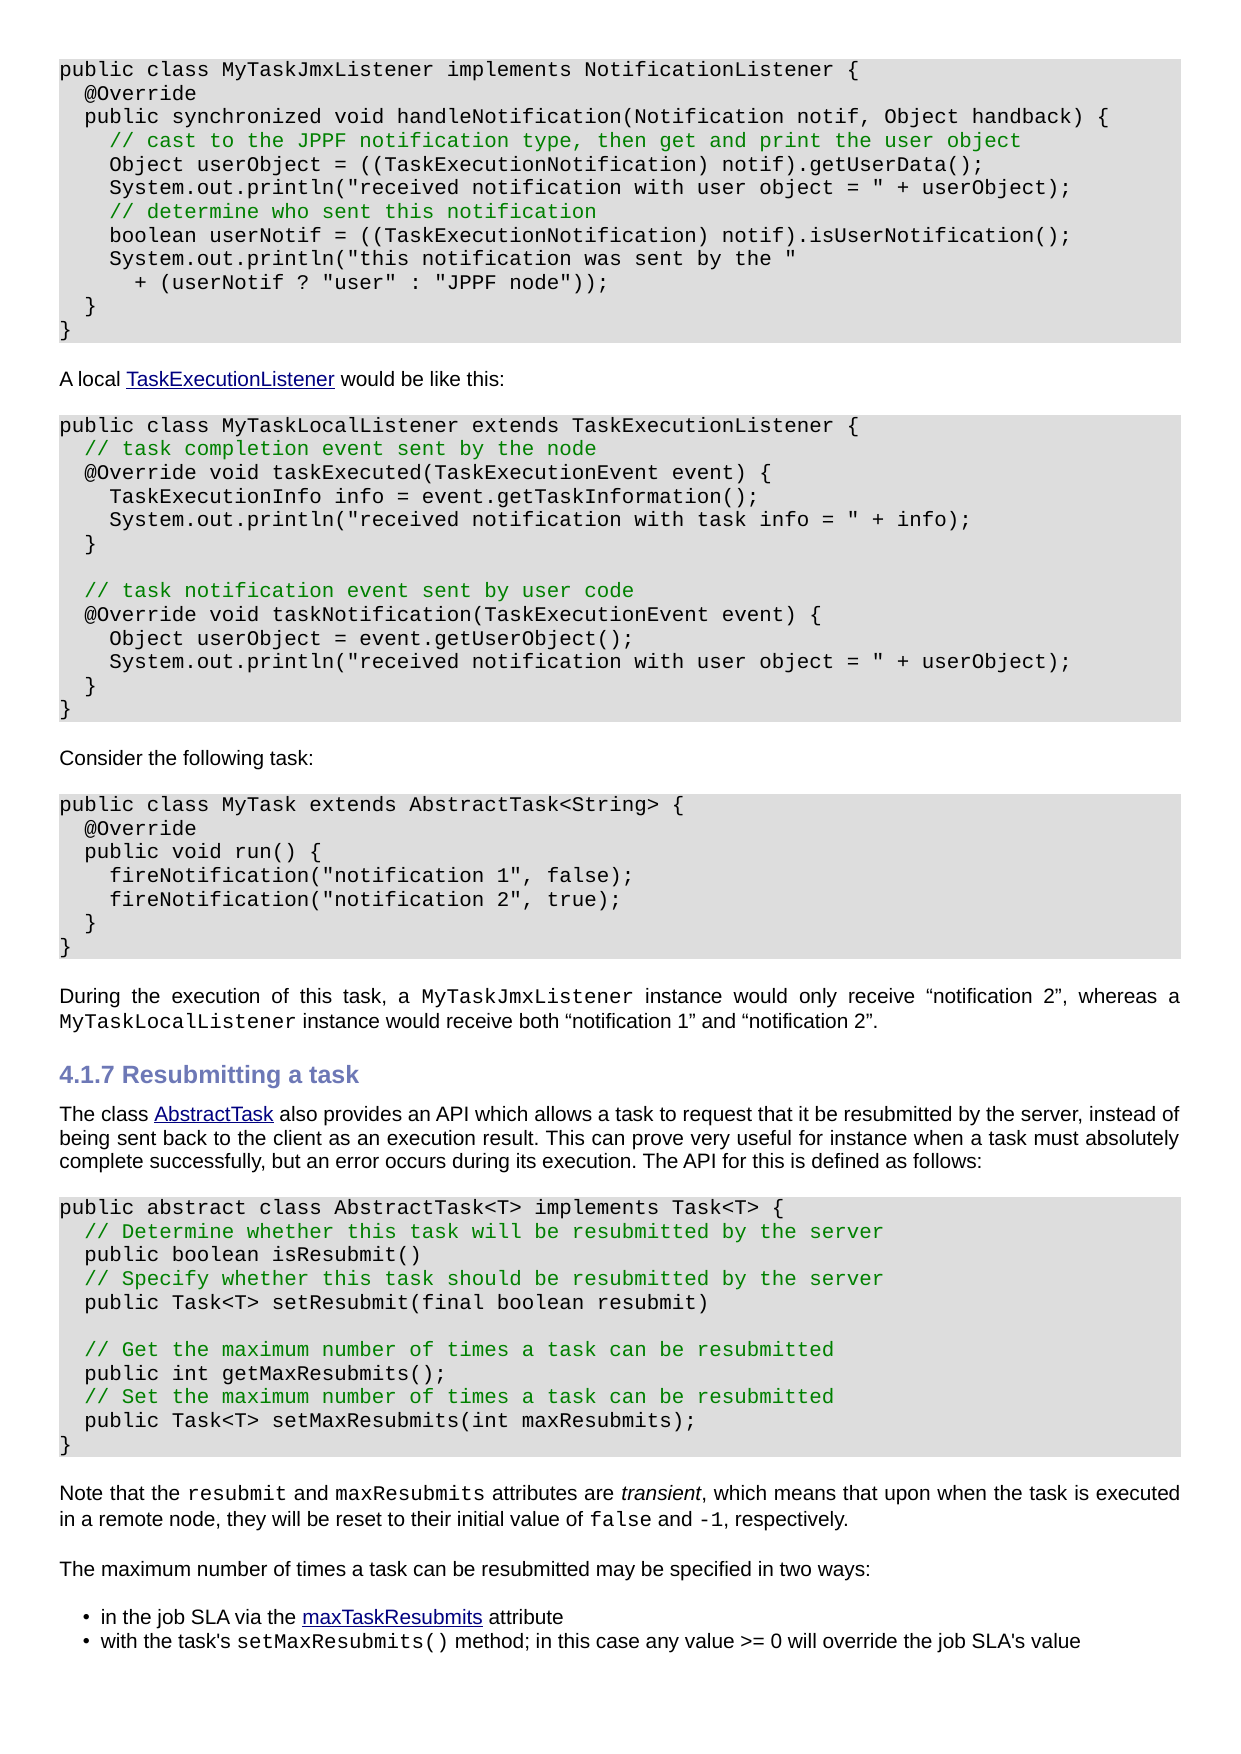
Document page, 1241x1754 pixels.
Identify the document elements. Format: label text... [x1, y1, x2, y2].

text + (userNotif ? "user" : "JPPF node")); [59, 272, 1181, 296]
text // Specify whether this task should be resubmitted by the server [59, 1268, 1181, 1292]
text // task completion event sent by the node [59, 438, 1181, 462]
text TaskExecutionInfo info = event.getTaskInformation(); [59, 486, 1181, 509]
text public synchronized void handleNotification(Notification notif, Object handback) { [59, 106, 1181, 130]
text } [59, 675, 1181, 698]
list with the task's setMaxResubmits() method; in this case any value >= 0 will override the job SLA's value [83, 1629, 1181, 1655]
text public class MyTaskJmxListener implements NotificationListener { [59, 59, 1181, 83]
text System.out.println("received notification with task info = " + info); [59, 509, 1181, 533]
text fireNotification("notification 2", true); [59, 888, 1181, 912]
text public abstract class AbstractTask<T> implements Task<T> { [59, 1197, 1181, 1221]
text // Get the maximum number of times a task can be resubmitted [59, 1339, 1181, 1363]
text } [59, 1434, 1181, 1457]
text } [59, 912, 1181, 936]
text Consider the following task: [59, 746, 1181, 770]
list in the job SLA via the maxTaskResubmits attribute [83, 1605, 1181, 1629]
text The class AbstractTask also provides an API which allows a task to request that it be resubmitted by the server, instead of being sent back to the client as an execution result. This can prove very useful for instance when a task must absolutely complete successfully, but an error occurs during its execution. The API for this is defined as follows: [59, 1101, 1181, 1173]
text System.out.println("received notification with user object = " + userObject); [59, 177, 1181, 201]
text } [59, 533, 1181, 557]
text @Override [59, 818, 1181, 841]
text During the execution of this task, a MyTaskJmxListener instance would only receive “notification 2”, whereas a MyTaskLocalListener instance would receive both “notification 1” and “notification 2”. [59, 983, 1181, 1035]
text public void run() { [59, 841, 1181, 865]
text } [59, 698, 1181, 722]
text Note that the resubmit and maxResubmits attributes are transient, which means that upon when the task is executed in a remote node, they will be reset to their initial value of false and -1, respectively. [59, 1481, 1181, 1533]
text System.out.println("this notification was sent by the " [59, 248, 1181, 272]
text Object userObject = event.getUserObject(); [59, 627, 1181, 651]
text // task notification event sent by user code [59, 580, 1181, 604]
text public class MyTaskLocalListener extends TaskExecutionListener { [59, 415, 1181, 438]
text boolean userNotif = ((TaskExecutionNotification) notif).isUserNotification(); [59, 224, 1181, 248]
subtitle Resubmitting a task [59, 1060, 1181, 1089]
text // Set the maximum number of times a task can be resubmitted [59, 1386, 1181, 1410]
text System.out.println("received notification with user object = " + userObject); [59, 651, 1181, 675]
text // determine who sent this notification [59, 201, 1181, 224]
text public boolean isResubmit() [59, 1244, 1181, 1268]
text // cast to the JPPF notification type, then get and print the user object [59, 130, 1181, 154]
text @Override void taskExecuted(TaskExecutionEvent event) { [59, 462, 1181, 486]
text @Override [59, 83, 1181, 106]
text // Determine whether this task will be resubmitted by the server [59, 1221, 1181, 1244]
text fireNotification("notification 1", false); [59, 865, 1181, 888]
text public Task<T> setResubmit(final boolean resubmit) [59, 1292, 1181, 1315]
text } [59, 319, 1181, 343]
text Object userObject = ((TaskExecutionNotification) notif).getUserData(); [59, 154, 1181, 177]
text } [59, 936, 1181, 959]
text @Override void taskNotification(TaskExecutionEvent event) { [59, 604, 1181, 627]
text public Task<T> setMaxResubmits(int maxResubmits); [59, 1410, 1181, 1434]
text The maximum number of times a task can be resubmitted may be specified in two ways: [59, 1557, 1181, 1581]
text public int getMaxResubmits(); [59, 1363, 1181, 1386]
text } [59, 296, 1181, 319]
text public class MyTask extends AbstractTask<String> { [59, 794, 1181, 818]
text A local TaskExecutionListener would be like this: [59, 367, 1181, 391]
